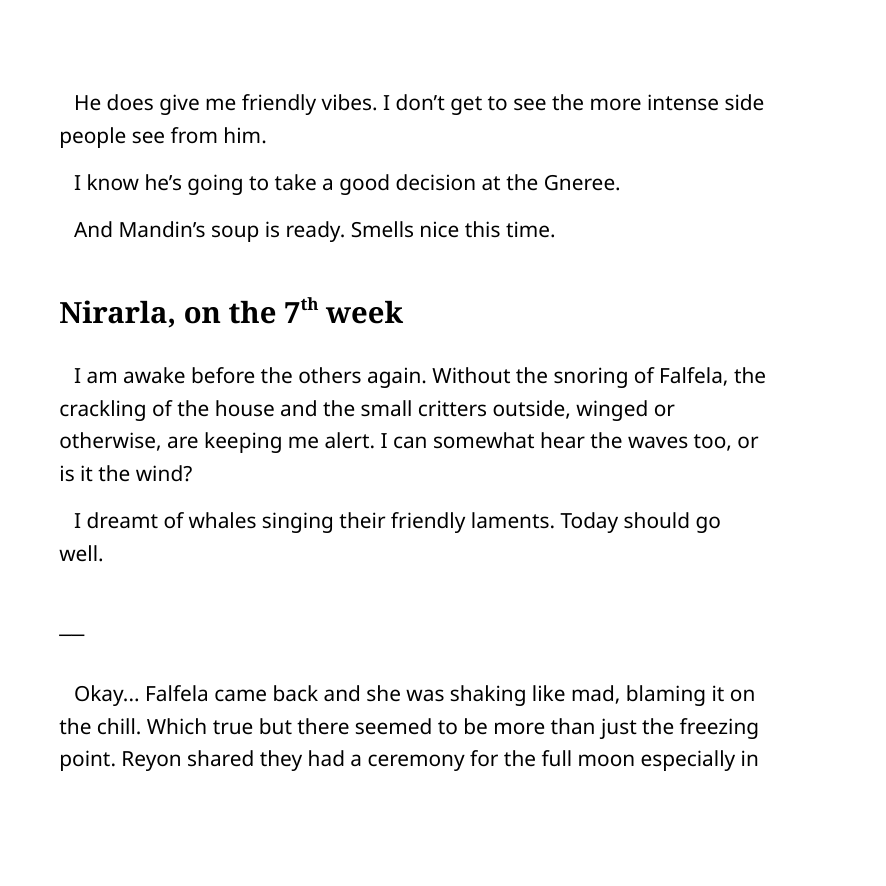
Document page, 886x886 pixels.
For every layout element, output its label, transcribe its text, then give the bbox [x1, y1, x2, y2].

text I dreamt of whales singing their friendly laments. Today should go well. [59, 506, 768, 567]
text Okay... Falfela came back and she was shaking like mad, blaming it on the chill. Which true but there seemed to be more than just the freezing point. Reyon shared they had a ceremony for the full moon especially in [59, 679, 768, 773]
subtitle Nirarla, on the 7th week [59, 292, 768, 332]
text He does give me friendly vibes. I don’t get to see the more intense side people see from him. [59, 88, 768, 149]
text I am awake before the others again. Without the snoring of Falfela, the crackling of the house and the small critters outside, winged or otherwise, are keeping me alert. I can somewhat hear the waves too, or is it the wind? [59, 361, 768, 488]
subtitle –– [59, 616, 768, 650]
text I know he’s going to take a good decision at the Gneree. [59, 168, 768, 197]
text And Mandin’s soup is ready. Smells nice this time. [59, 216, 768, 244]
